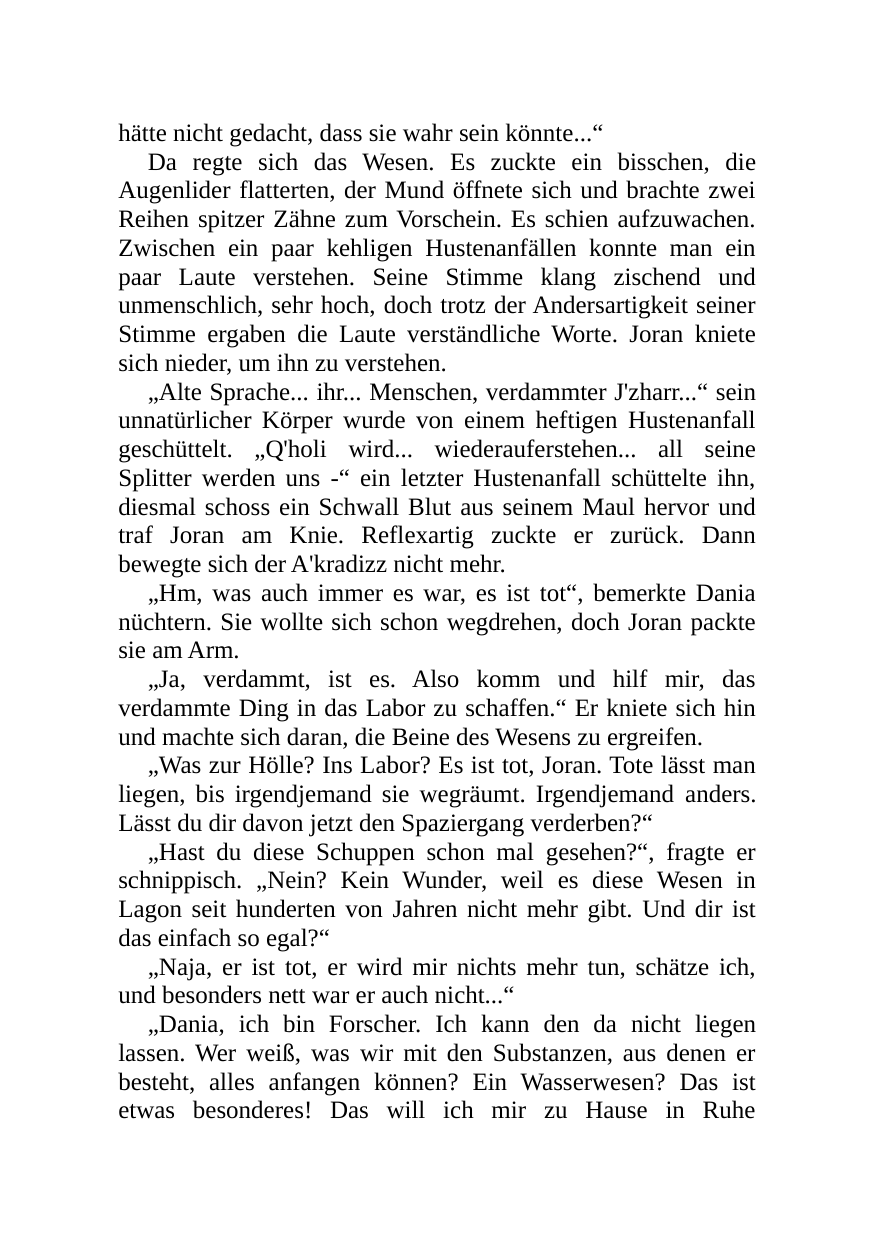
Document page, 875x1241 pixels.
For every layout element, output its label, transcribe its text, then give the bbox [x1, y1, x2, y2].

text „Naja, er ist tot, er wird mir nichts mehr tun, schätze ich, und besonders nett war er auch nicht...“ [118, 952, 756, 1009]
text „Dania, ich bin Forscher. Ich kann den da nicht liegen lassen. Wer weiß, was wir mit den Substanzen, aus denen er besteht, alles anfangen können? Ein Wasserwesen? Das ist etwas besonderes! Das will ich mir zu Hause in Ruhe [118, 1009, 756, 1124]
text „Was zur Hölle? Ins Labor? Es ist tot, Joran. Tote lässt man liegen, bis irgendjemand sie wegräumt. Irgendjemand anders. Lässt du dir davon jetzt den Spaziergang verderben?“ [118, 751, 756, 837]
text Da regte sich das Wesen. Es zuckte ein bisschen, die Augenlider flatterten, der Mund öffnete sich und brachte zwei Reihen spitzer Zähne zum Vorschein. Es schien aufzuwachen. Zwischen ein paar kehligen Hustenanfällen konnte man ein paar Laute verstehen. Seine Stimme klang zischend und unmenschlich, sehr hoch, doch trotz der Andersartigkeit seiner Stimme ergaben die Laute verständliche Worte. Joran kniete sich nieder, um ihn zu verstehen. [118, 147, 756, 377]
text „Alte Sprache... ihr... Menschen, verdammter J'zharr...“ sein unnatürlicher Körper wurde von einem heftigen Hustenanfall geschüttelt. „Q'holi wird... wiederauferstehen... all seine Splitter werden uns -“ ein letzter Hustenanfall schüttelte ihn, diesmal schoss ein Schwall Blut aus seinem Maul hervor und traf Joran am Knie. Reflexartig zuckte er zurück. Dann bewegte sich der A'kradizz nicht mehr. [118, 377, 756, 578]
text „Hm, was auch immer es war, es ist tot“, bemerkte Dania nüchtern. Sie wollte sich schon wegdrehen, doch Joran packte sie am Arm. [118, 578, 756, 664]
text „Hast du diese Schuppen schon mal gesehen?“, fragte er schnippisch. „Nein? Kein Wunder, weil es diese Wesen in Lagon seit hunderten von Jahren nicht mehr gibt. Und dir ist das einfach so egal?“ [118, 837, 756, 952]
text hätte nicht gedacht, dass sie wahr sein könnte...“ [118, 118, 756, 147]
text „Ja, verdammt, ist es. Also komm und hilf mir, das verdammte Ding in das Labor zu schaffen.“ Er kniete sich hin und machte sich daran, die Beine des Wesens zu ergreifen. [118, 664, 756, 751]
